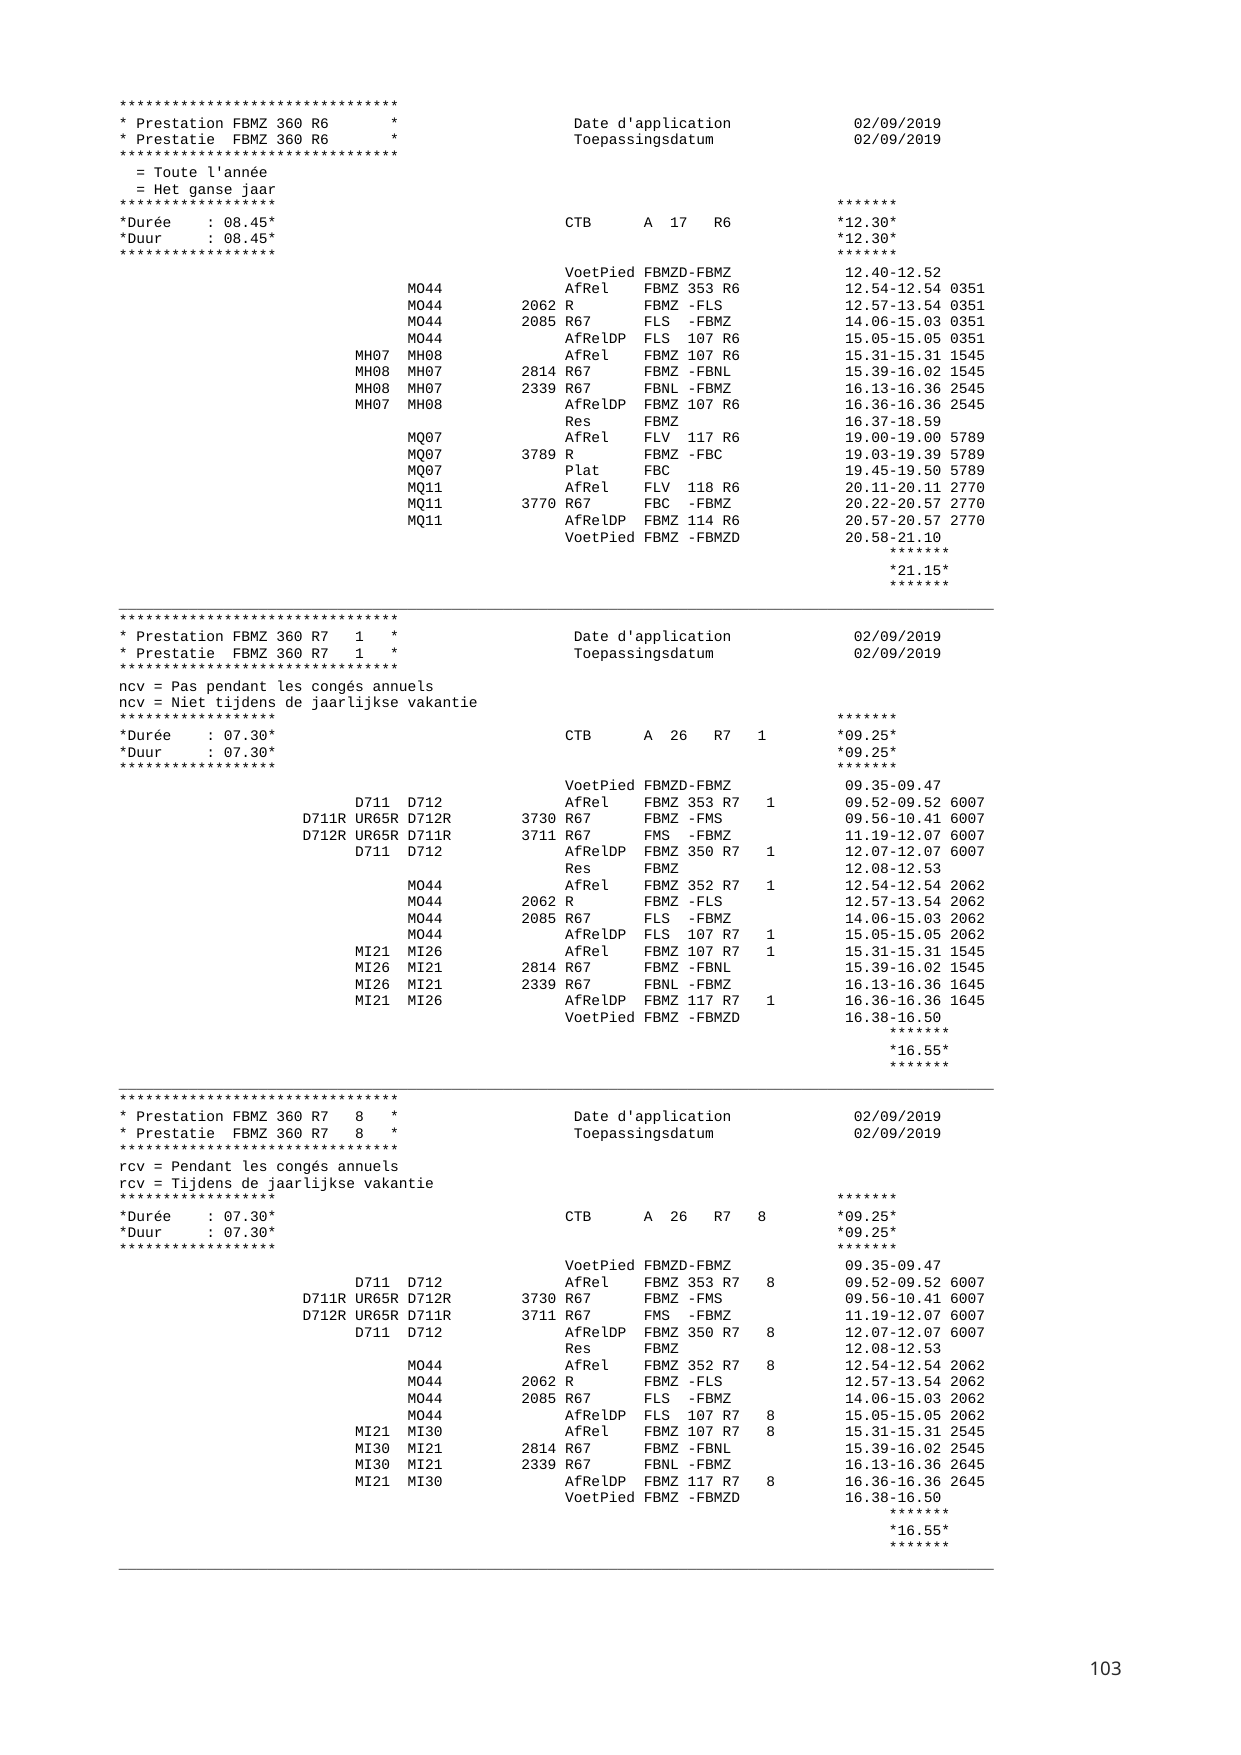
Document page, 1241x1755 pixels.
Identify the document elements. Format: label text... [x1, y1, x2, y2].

text ******************************** * Prestation FBMZ 360 R7 8 * Date d'application 02/09/2019 * Prestatie FBMZ 360 R7 8 * Toepassingsdatum 02/09/2019 ******************************** rcv = Pendant les congés annuels rcv = Tijdens de jaarlijkse vakantie ****************** ******* *Durée : 07.30* CTB A 26 R7 8 *09.25* *Duur : 07.30* *09.25* ****************** ******* VoetPied FBMZD-FBMZ 09.35-09.47 D711 D712 AfRel FBMZ 353 R7 8 09.52-09.52 6007 D711R UR65R D712R 3730 R67 FBMZ -FMS 09.56-10.41 6007 D712R UR65R D711R 3711 R67 FMS -FBMZ 11.19-12.07 6007 D711 D712 AfRelDP FBMZ 350 R7 8 12.07-12.07 6007 Res FBMZ 12.08-12.53 MO44 AfRel FBMZ 352 R7 8 12.54-12.54 2062 MO44 2062 R FBMZ -FLS 12.57-13.54 2062 MO44 2085 R67 FLS -FBMZ 14.06-15.03 2062 MO44 AfRelDP FLS 107 R7 8 15.05-15.05 2062 MI21 MI30 AfRel FBMZ 107 R7 8 15.31-15.31 2545 MI30 MI21 2814 R67 FBMZ -FBNL 15.39-16.02 2545 MI30 MI21 2339 R67 FBNL -FBMZ 16.13-16.36 2645 MI21 MI30 AfRelDP FBMZ 117 R7 8 16.36-16.36 2645 VoetPied FBMZ -FBMZD 16.38-16.50 ******* *16.55* ******* ____________________________________________________________________________________________________ [119, 1093, 1122, 1573]
text ******************************** * Prestation FBMZ 360 R7 1 * Date d'application 02/09/2019 * Prestatie FBMZ 360 R7 1 * Toepassingsdatum 02/09/2019 ******************************** ncv = Pas pendant les congés annuels ncv = Niet tijdens de jaarlijkse vakantie ****************** ******* *Durée : 07.30* CTB A 26 R7 1 *09.25* *Duur : 07.30* *09.25* ****************** ******* VoetPied FBMZD-FBMZ 09.35-09.47 D711 D712 AfRel FBMZ 353 R7 1 09.52-09.52 6007 D711R UR65R D712R 3730 R67 FBMZ -FMS 09.56-10.41 6007 D712R UR65R D711R 3711 R67 FMS -FBMZ 11.19-12.07 6007 D711 D712 AfRelDP FBMZ 350 R7 1 12.07-12.07 6007 Res FBMZ 12.08-12.53 MO44 AfRel FBMZ 352 R7 1 12.54-12.54 2062 MO44 2062 R FBMZ -FLS 12.57-13.54 2062 MO44 2085 R67 FLS -FBMZ 14.06-15.03 2062 MO44 AfRelDP FLS 107 R7 1 15.05-15.05 2062 MI21 MI26 AfRel FBMZ 107 R7 1 15.31-15.31 1545 MI26 MI21 2814 R67 FBMZ -FBNL 15.39-16.02 1545 MI26 MI21 2339 R67 FBNL -FBMZ 16.13-16.36 1645 MI21 MI26 AfRelDP FBMZ 117 R7 1 16.36-16.36 1645 VoetPied FBMZ -FBMZD 16.38-16.50 ******* *16.55* ******* ____________________________________________________________________________________________________ [119, 613, 1122, 1093]
text ******************************** * Prestation FBMZ 360 R6 * Date d'application 02/09/2019 * Prestatie FBMZ 360 R6 * Toepassingsdatum 02/09/2019 ******************************** = Toute l'année = Het ganse jaar ****************** ******* *Durée : 08.45* CTB A 17 R6 *12.30* *Duur : 08.45* *12.30* ****************** ******* VoetPied FBMZD-FBMZ 12.40-12.52 MO44 AfRel FBMZ 353 R6 12.54-12.54 0351 MO44 2062 R FBMZ -FLS 12.57-13.54 0351 MO44 2085 R67 FLS -FBMZ 14.06-15.03 0351 MO44 AfRelDP FLS 107 R6 15.05-15.05 0351 MH07 MH08 AfRel FBMZ 107 R6 15.31-15.31 1545 MH08 MH07 2814 R67 FBMZ -FBNL 15.39-16.02 1545 MH08 MH07 2339 R67 FBNL -FBMZ 16.13-16.36 2545 MH07 MH08 AfRelDP FBMZ 107 R6 16.36-16.36 2545 Res FBMZ 16.37-18.59 MQ07 AfRel FLV 117 R6 19.00-19.00 5789 MQ07 3789 R FBMZ -FBC 19.03-19.39 5789 MQ07 Plat FBC 19.45-19.50 5789 MQ11 AfRel FLV 118 R6 20.11-20.11 2770 MQ11 3770 R67 FBC -FBMZ 20.22-20.57 2770 MQ11 AfRelDP FBMZ 114 R6 20.57-20.57 2770 VoetPied FBMZ -FBMZD 20.58-21.10 ******* *21.15* ******* ____________________________________________________________________________________________________ [119, 99, 1122, 613]
